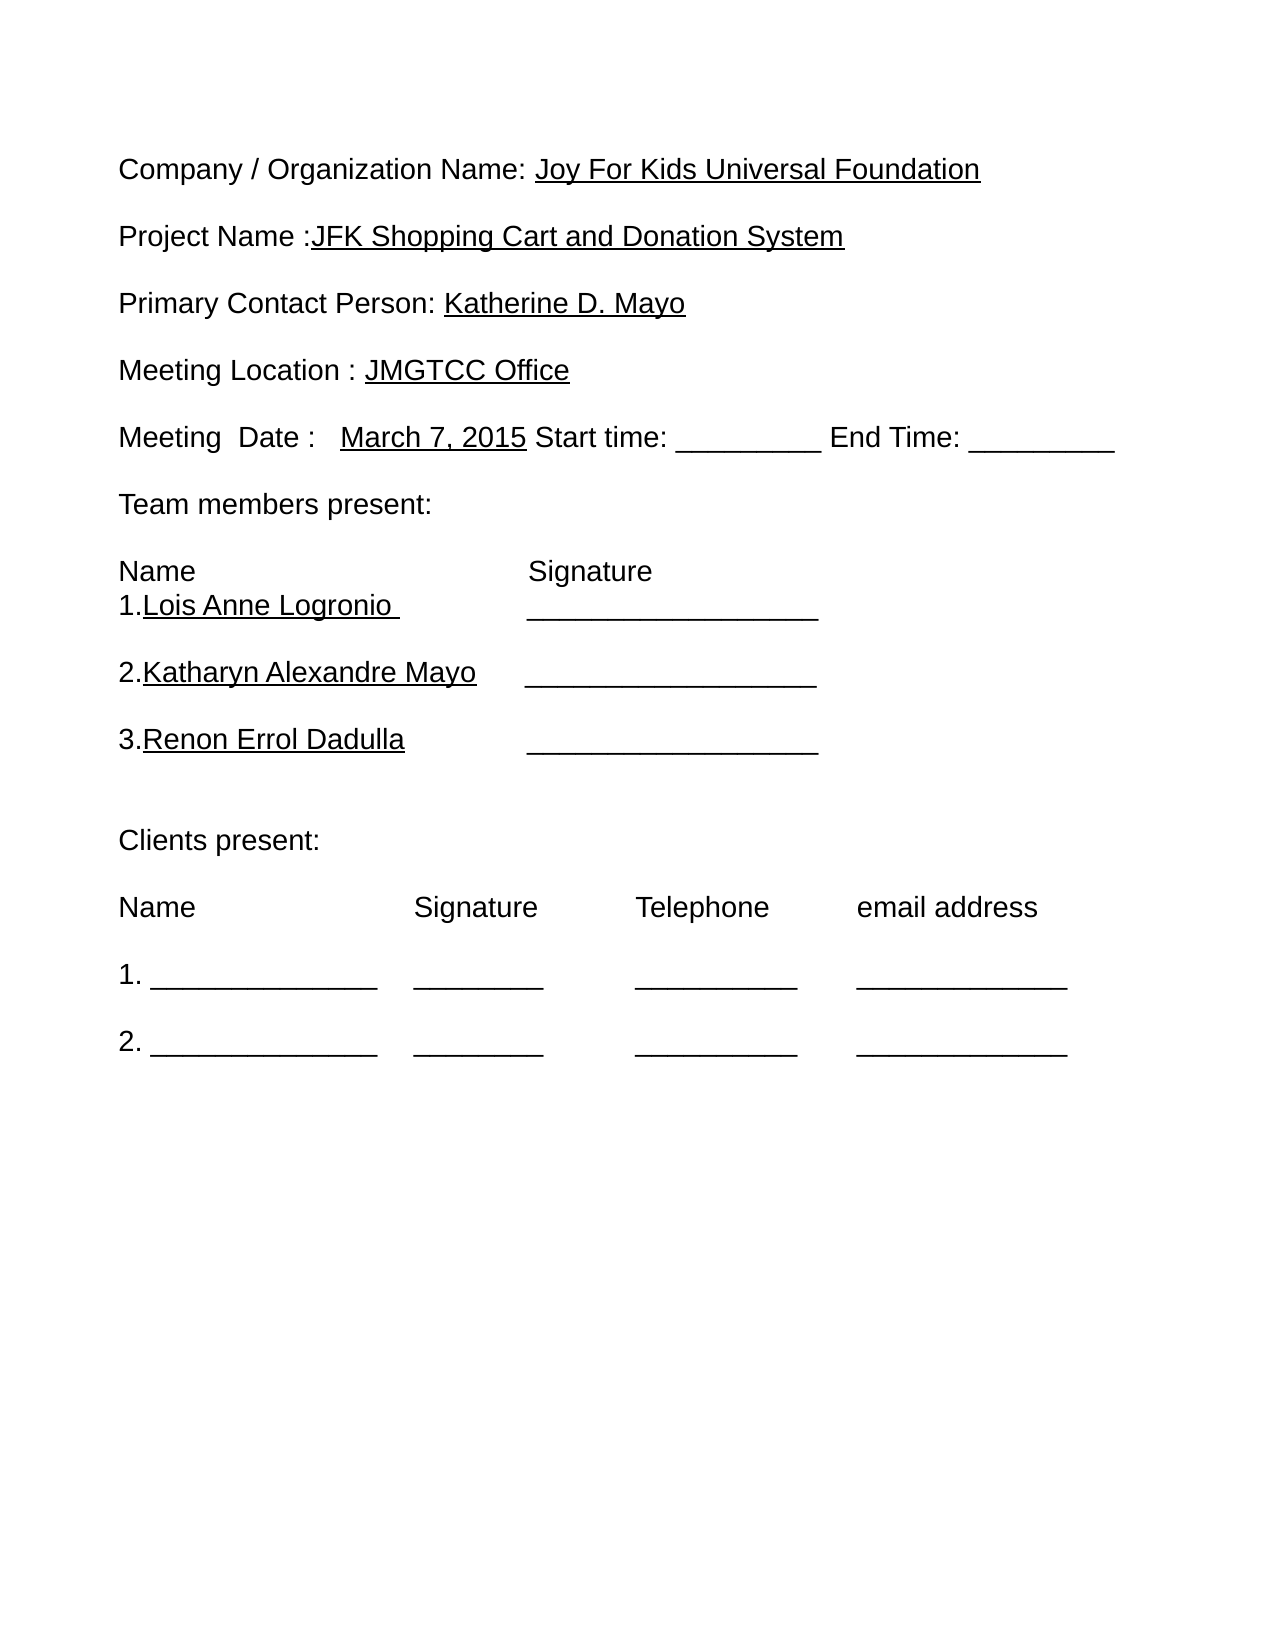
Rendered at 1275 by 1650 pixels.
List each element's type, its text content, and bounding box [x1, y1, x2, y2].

text Project Name :JFK Shopping Cart and Donation System [118, 219, 1157, 252]
text Clients present: [118, 822, 1157, 856]
text 2.Katharyn Alexandre Mayo __________________ [118, 655, 1157, 688]
text Primary Contact Person: Katherine D. Mayo [118, 286, 1157, 319]
text Meeting Date : March 7, 2015 Start time: _________ End Time: _________ [118, 420, 1157, 453]
text Meeting Location : JMGTCC Office [118, 353, 1157, 386]
text 1. ______________ ________ __________ _____________ [118, 957, 1157, 990]
text 1.Lois Anne Logronio __________________ [118, 588, 1157, 621]
text Company / Organization Name: Joy For Kids Universal Foundation [118, 152, 1157, 185]
text 3.Renon Errol Dadulla __________________ [118, 722, 1157, 755]
text Team members present: [118, 487, 1157, 521]
text 2. ______________ ________ __________ _____________ [118, 1024, 1157, 1057]
text Name Signature [118, 554, 1157, 588]
text Name Signature Telephone email address [118, 889, 1157, 923]
